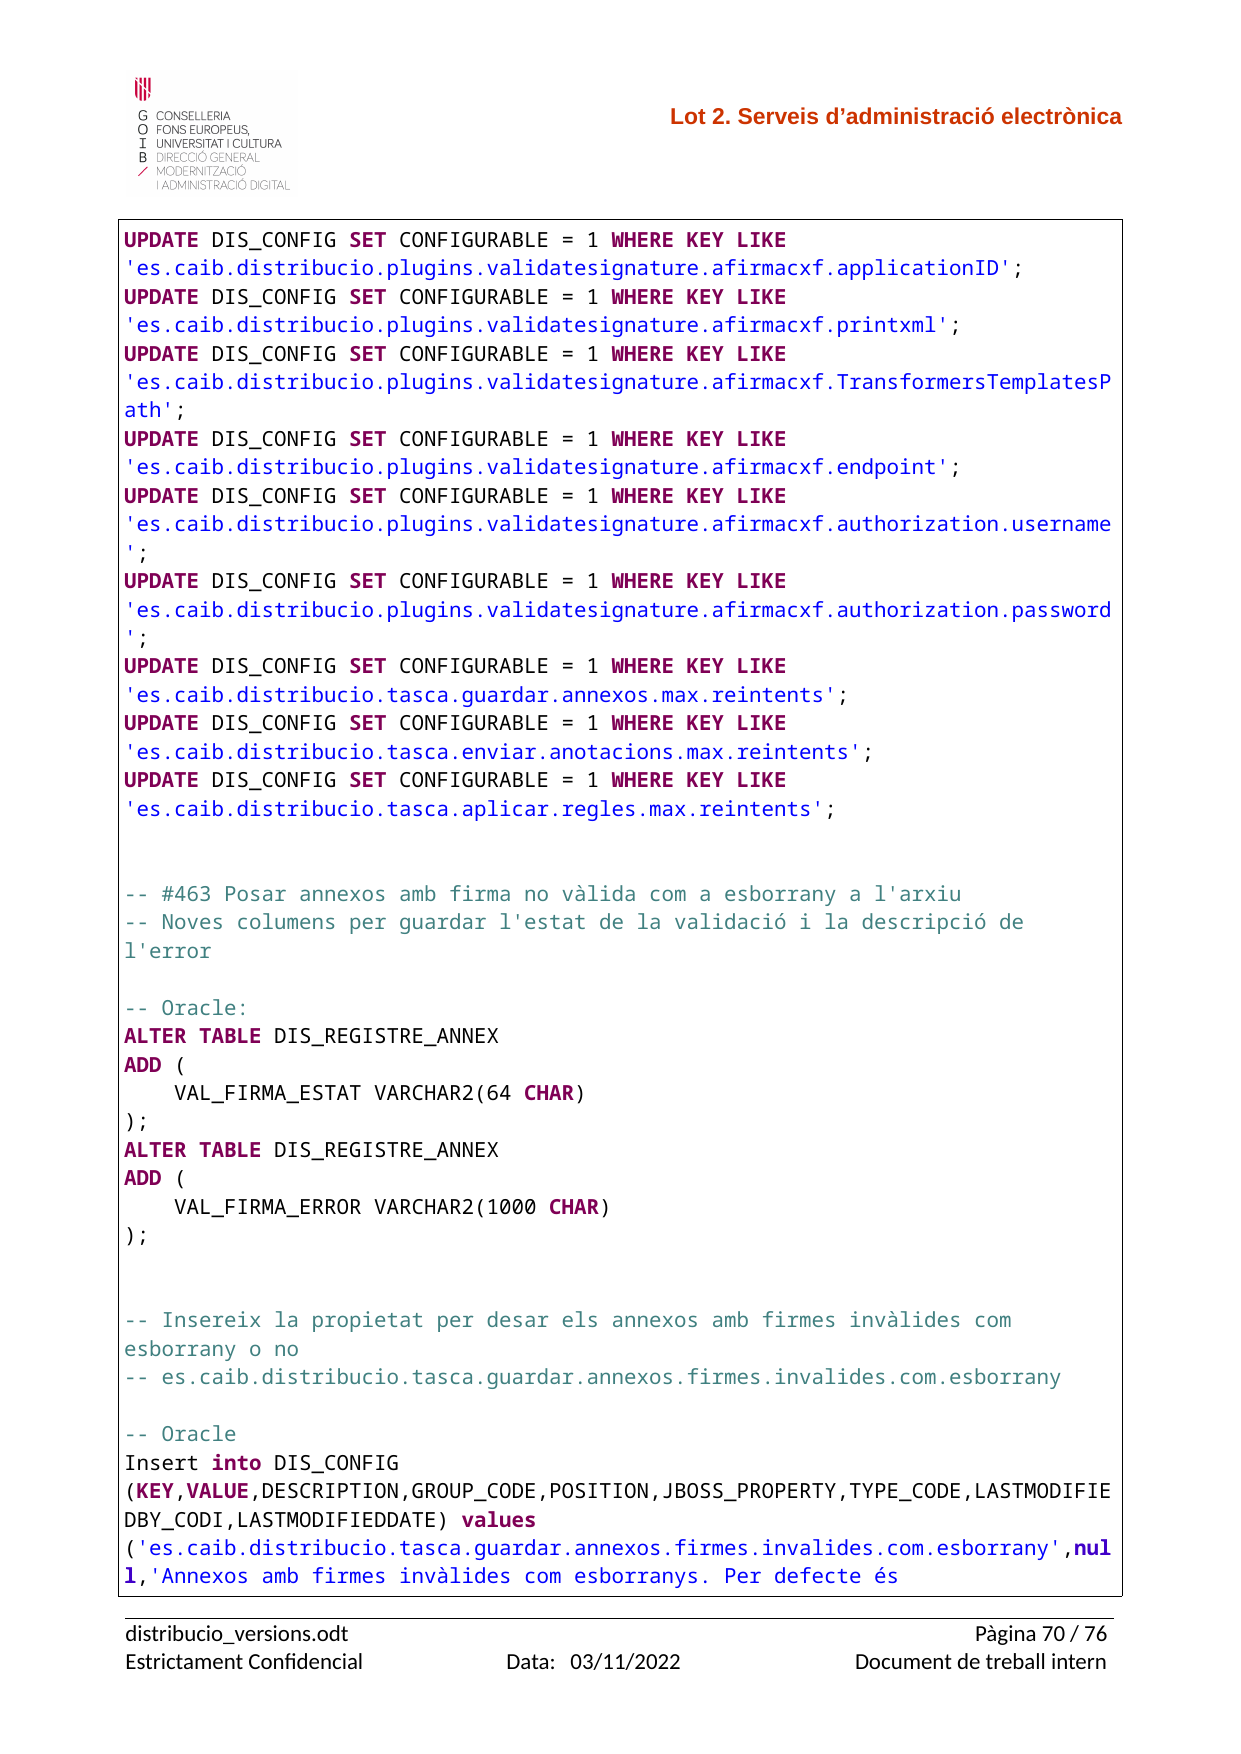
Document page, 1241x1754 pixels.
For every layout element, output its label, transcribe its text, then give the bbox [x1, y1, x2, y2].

table_header UPDATE DIS_CONFIG SET CONFIGURABLE = 1 WHERE KEY LIKE 'es.caib.distribucio.plugins.validatesignature.afirmacxf.applicationID'; UPDATE DIS_CONFIG SET CONFIGURABLE = 1 WHERE KEY LIKE 'es.caib.distribucio.plugins.validatesignature.afirmacxf.printxml'; UPDATE DIS_CONFIG SET CONFIGURABLE = 1 WHERE KEY LIKE 'es.caib.distribucio.plugins.validatesignature.afirmacxf.TransformersTemplatesPath'; UPDATE DIS_CONFIG SET CONFIGURABLE = 1 WHERE KEY LIKE 'es.caib.distribucio.plugins.validatesignature.afirmacxf.endpoint'; UPDATE DIS_CONFIG SET CONFIGURABLE = 1 WHERE KEY LIKE 'es.caib.distribucio.plugins.validatesignature.afirmacxf.authorization.username'; UPDATE DIS_CONFIG SET CONFIGURABLE = 1 WHERE KEY LIKE 'es.caib.distribucio.plugins.validatesignature.afirmacxf.authorization.password'; UPDATE DIS_CONFIG SET CONFIGURABLE = 1 WHERE KEY LIKE 'es.caib.distribucio.tasca.guardar.annexos.max.reintents'; UPDATE DIS_CONFIG SET CONFIGURABLE = 1 WHERE KEY LIKE 'es.caib.distribucio.tasca.enviar.anotacions.max.reintents'; UPDATE DIS_CONFIG SET CONFIGURABLE = 1 WHERE KEY LIKE 'es.caib.distribucio.tasca.aplicar.regles.max.reintents'; -- #463 Posar annexos amb firma no vàlida com a esborrany a l'arxiu -- Noves columens per guardar l'estat de la validació i la descripció de l'error -- Oracle: ALTER TABLE DIS_REGISTRE_ANNEX ADD ( VAL_FIRMA_ESTAT VARCHAR2(64 CHAR) ); ALTER TABLE DIS_REGISTRE_ANNEX ADD ( VAL_FIRMA_ERROR VARCHAR2(1000 CHAR) ); -- Insereix la propietat per desar els annexos amb firmes invàlides com esborrany o no -- es.caib.distribucio.tasca.guardar.annexos.firmes.invalides.com.esborrany -- Oracle Insert into DIS_CONFIG (KEY,VALUE,DESCRIPTION,GROUP_CODE,POSITION,JBOSS_PROPERTY,TYPE_CODE,LASTMODIFIEDBY_CODI,LASTMODIFIEDDATE) values ('es.caib.distribucio.tasca.guardar.annexos.firmes.invalides.com.esborrany',null,'Annexos amb firmes invàlides com esborranys. Per defecte és [119, 220, 1122, 1596]
picture [126, 70, 299, 197]
